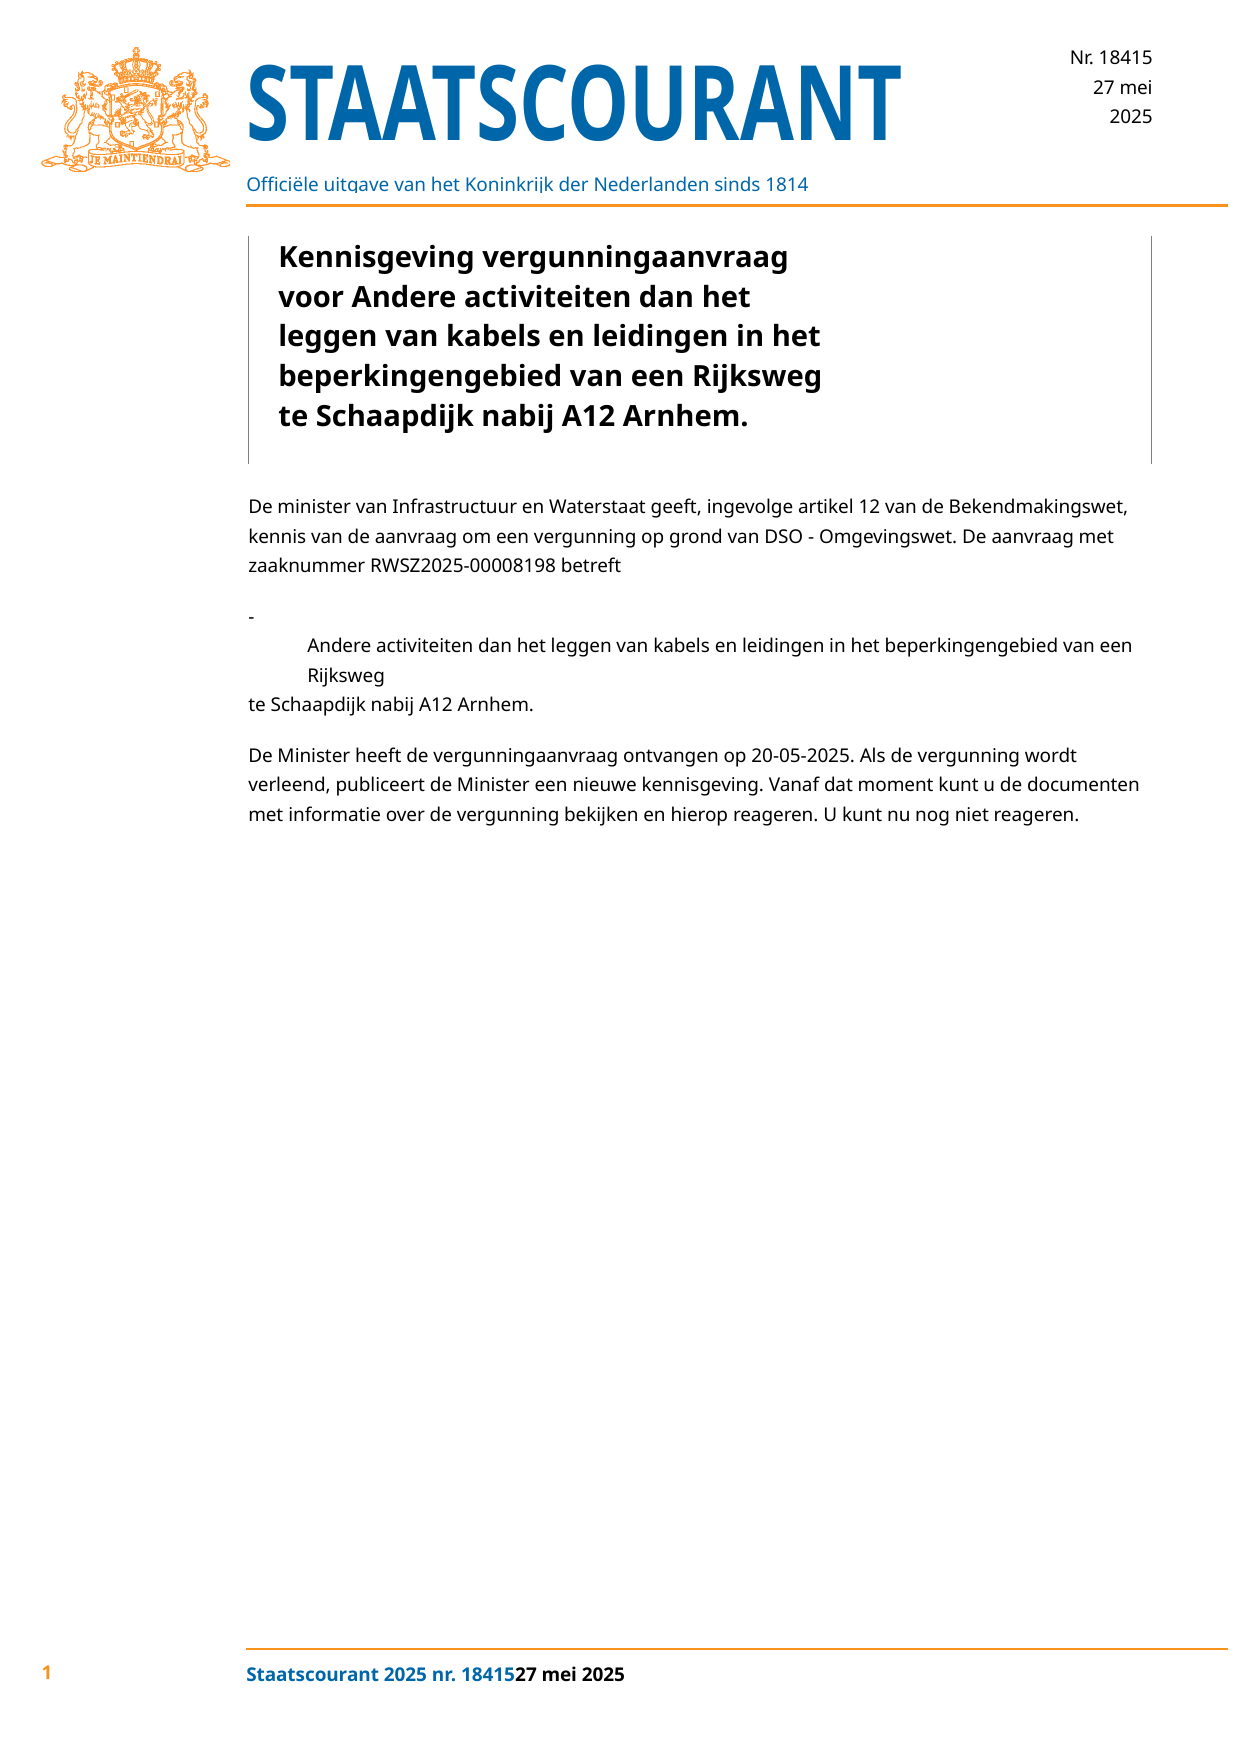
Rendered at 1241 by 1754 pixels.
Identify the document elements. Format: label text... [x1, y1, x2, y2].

table_header [850, 414, 1151, 464]
table_header [1090, 236, 1151, 413]
list Andere activiteiten dan het leggen van kabels en leidingen in het beperkingengebied van een Rijksweg [248, 632, 1152, 688]
picture [912, 236, 1090, 414]
text De minister van Infrastructuur en Waterstaat geeft, ingevolge artikel 12 van de Bekendmakingswet, kennis van de aanvraag om een vergunning op grond van DSO - Omgevingswet. De aanvraag met zaaknummer RWSZ2025-00008198 betreft [248, 493, 1152, 578]
picture [41, 47, 231, 172]
table_header Kennisgeving vergunningaanvraag voor Andere activiteiten dan het leggen van kabels en leidingen in het beperkingengebied van een Rijksweg te Schaapdijk nabij A12 Arnhem. [249, 236, 850, 464]
table_header [850, 236, 912, 413]
text De Minister heeft de vergunningaanvraag ontvangen op 20-05-2025. Als de vergunning wordt verleend, publiceert de Minister een nieuwe kennisgeving. Vanaf dat moment kunt u de documenten met informatie over de vergunning bekijken en hierop reageren. U kunt nu nog niet reageren. [248, 742, 1152, 827]
text te Schaapdijk nabij A12 Arnhem. [248, 692, 1152, 717]
